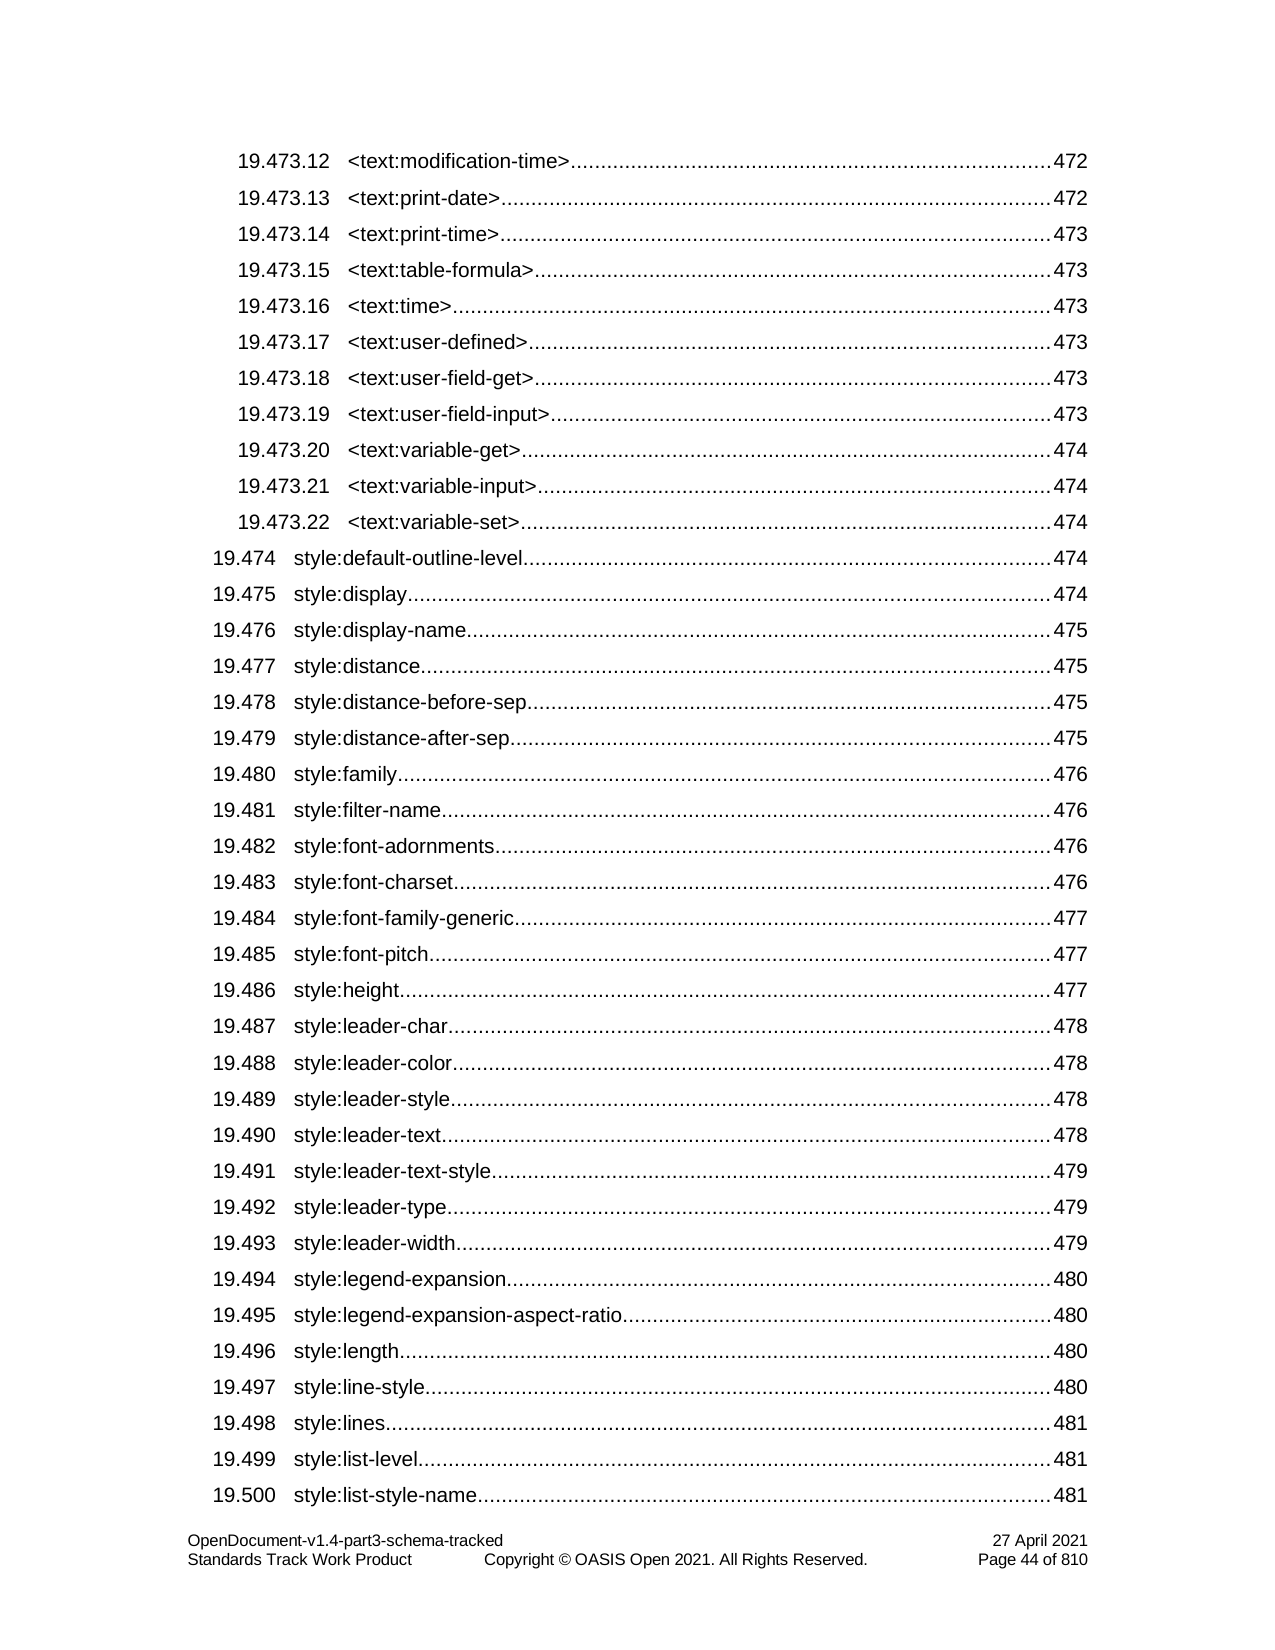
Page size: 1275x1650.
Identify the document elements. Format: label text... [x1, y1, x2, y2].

text 19.475 style:display 474 [212, 582, 1088, 606]
text 19.484 style:font-family-generic 477 [212, 907, 1088, 930]
text 19.481 style:filter-name 476 [212, 799, 1088, 822]
text 19.492 style:leader-type 479 [212, 1195, 1088, 1219]
text 19.488 style:leader-color 478 [212, 1051, 1088, 1074]
text 19.478 style:distance-before-sep 475 [212, 691, 1088, 714]
text 19.473.22 <text:variable-set> 474 [237, 510, 1088, 534]
text 19.491 style:leader-text-style 479 [212, 1159, 1088, 1183]
text 19.485 style:font-pitch 477 [212, 943, 1088, 966]
text 19.483 style:font-charset 476 [212, 871, 1088, 894]
text 19.473.14 <text:print-time> 473 [237, 222, 1088, 246]
text 19.473.12 <text:modification-time> 472 [237, 150, 1088, 173]
text 19.473.13 <text:print-date> 472 [237, 186, 1088, 209]
text 19.473.15 <text:table-formula> 473 [237, 258, 1088, 282]
text 19.473.20 <text:variable-get> 474 [237, 438, 1088, 462]
text 19.473.19 <text:user-field-input> 473 [237, 402, 1088, 426]
text 19.474 style:default-outline-level 474 [212, 546, 1088, 570]
text 19.494 style:legend-expansion 480 [212, 1267, 1088, 1291]
text 19.496 style:length 480 [212, 1339, 1088, 1363]
text 19.489 style:leader-style 478 [212, 1087, 1088, 1111]
text 19.473.18 <text:user-field-get> 473 [237, 366, 1088, 390]
text 19.493 style:leader-width 479 [212, 1231, 1088, 1255]
text 19.482 style:font-adornments 476 [212, 835, 1088, 858]
text 19.480 style:family 476 [212, 763, 1088, 786]
text 19.497 style:line-style 480 [212, 1375, 1088, 1399]
text 19.473.21 <text:variable-input> 474 [237, 474, 1088, 498]
text 19.477 style:distance 475 [212, 654, 1088, 678]
text 19.479 style:distance-after-sep 475 [212, 727, 1088, 750]
text 19.486 style:height 477 [212, 979, 1088, 1002]
text 19.498 style:lines 481 [212, 1411, 1088, 1435]
text 19.476 style:display-name 475 [212, 618, 1088, 642]
text 19.499 style:list-level 481 [212, 1447, 1088, 1471]
text 19.487 style:leader-char 478 [212, 1015, 1088, 1038]
text 19.500 style:list-style-name 481 [212, 1483, 1088, 1507]
text 19.490 style:leader-text 478 [212, 1123, 1088, 1147]
text 19.473.16 <text:time> 473 [237, 294, 1088, 318]
text 19.495 style:legend-expansion-aspect-ratio 480 [212, 1303, 1088, 1327]
text 19.473.17 <text:user-defined> 473 [237, 330, 1088, 354]
